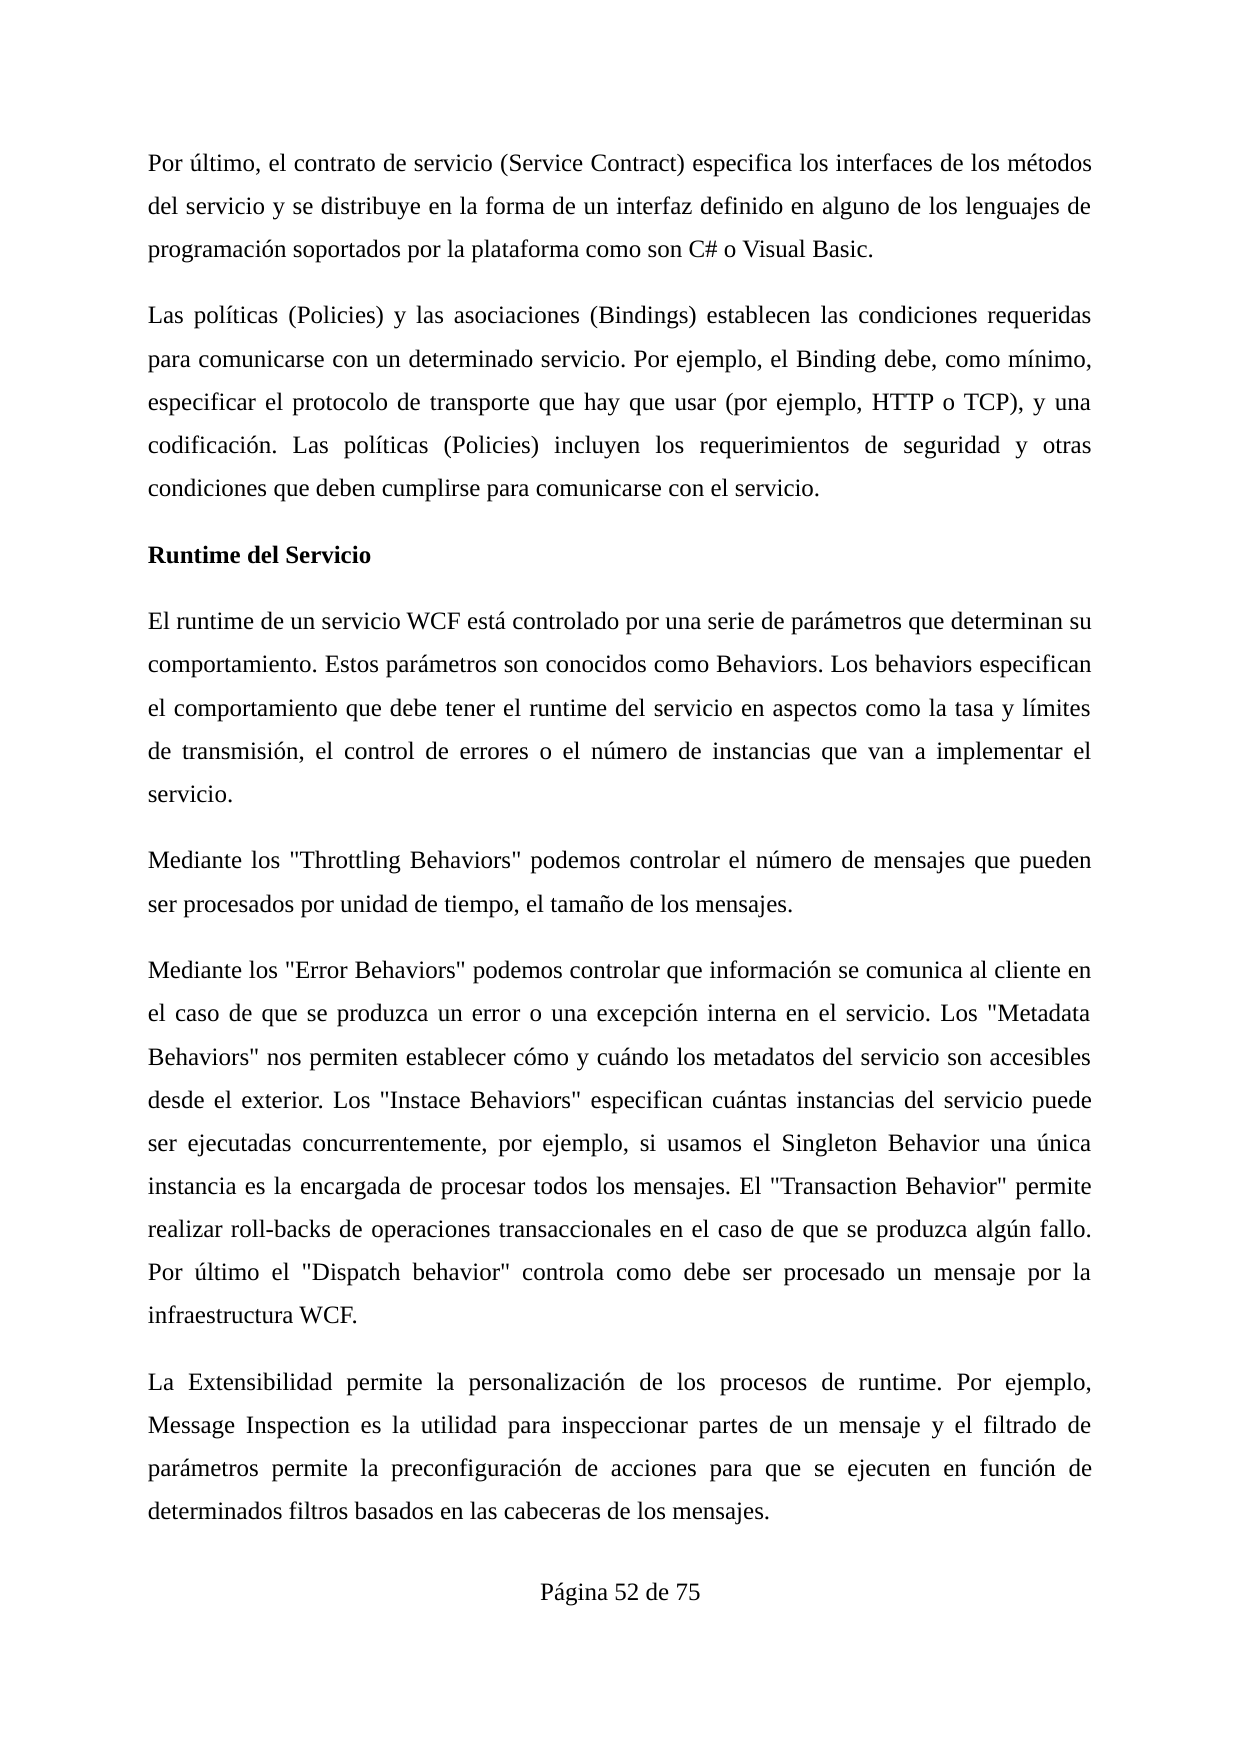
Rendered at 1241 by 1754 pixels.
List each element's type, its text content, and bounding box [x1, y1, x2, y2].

text Las políticas (Policies) y las asociaciones (Bindings) establecen las condiciones requeridas para comunicarse con un determinado servicio. Por ejemplo, el Binding debe, como mínimo, especificar el protocolo de transporte que hay que usar (por ejemplo, HTTP o TCP), y una codificación. Las políticas (Policies) incluyen los requerimientos de seguridad y otras condiciones que deben cumplirse para comunicarse con el servicio. [148, 301, 1093, 502]
text Mediante los "Error Behaviors" podemos controlar que información se comunica al cliente en el caso de que se produzca un error o una excepción interna en el servicio. Los "Metadata Behaviors" nos permiten establecer cómo y cuándo los metadatos del servicio son accesibles desde el exterior. Los "Instace Behaviors" especifican cuántas instancias del servicio puede ser ejecutadas concurrentemente, por ejemplo, si usamos el Singleton Behavior una única instancia es la encargada de procesar todos los mensajes. El "Transaction Behavior" permite realizar roll-backs de operaciones transaccionales en el caso de que se produzca algún fallo. Por último el "Dispatch behavior" controla como debe ser procesado un mensaje por la infraestructura WCF. [148, 955, 1093, 1329]
text Por último, el contrato de servicio (Service Contract) especifica los interfaces de los métodos del servicio y se distribuye en la forma de un interfaz definido en alguno de los lenguajes de programación soportados por la plataforma como son C# o Visual Basic. [148, 148, 1093, 263]
text El runtime de un servicio WCF está controlado por una serie de parámetros que determinan su comportamiento. Estos parámetros son conocidos como Behaviors. Los behaviors especifican el comportamiento que debe tener el runtime del servicio en aspectos como la tasa y límites de transmisión, el control de errores o el número de instancias que van a implementar el servicio. [148, 606, 1093, 808]
text Mediante los "Throttling Behaviors" podemos controlar el número de mensajes que pueden ser procesados por unidad de tiempo, el tamaño de los mensajes. [148, 846, 1093, 917]
text La Extensibilidad permite la personalización de los procesos de runtime. Por ejemplo, Message Inspection es la utilidad para inspeccionar partes de un mensaje y el filtrado de parámetros permite la preconfiguración de acciones para que se ejecuten en función de determinados filtros basados en las cabeceras de los mensajes. [148, 1367, 1093, 1525]
text Runtime del Servicio [148, 540, 1093, 568]
